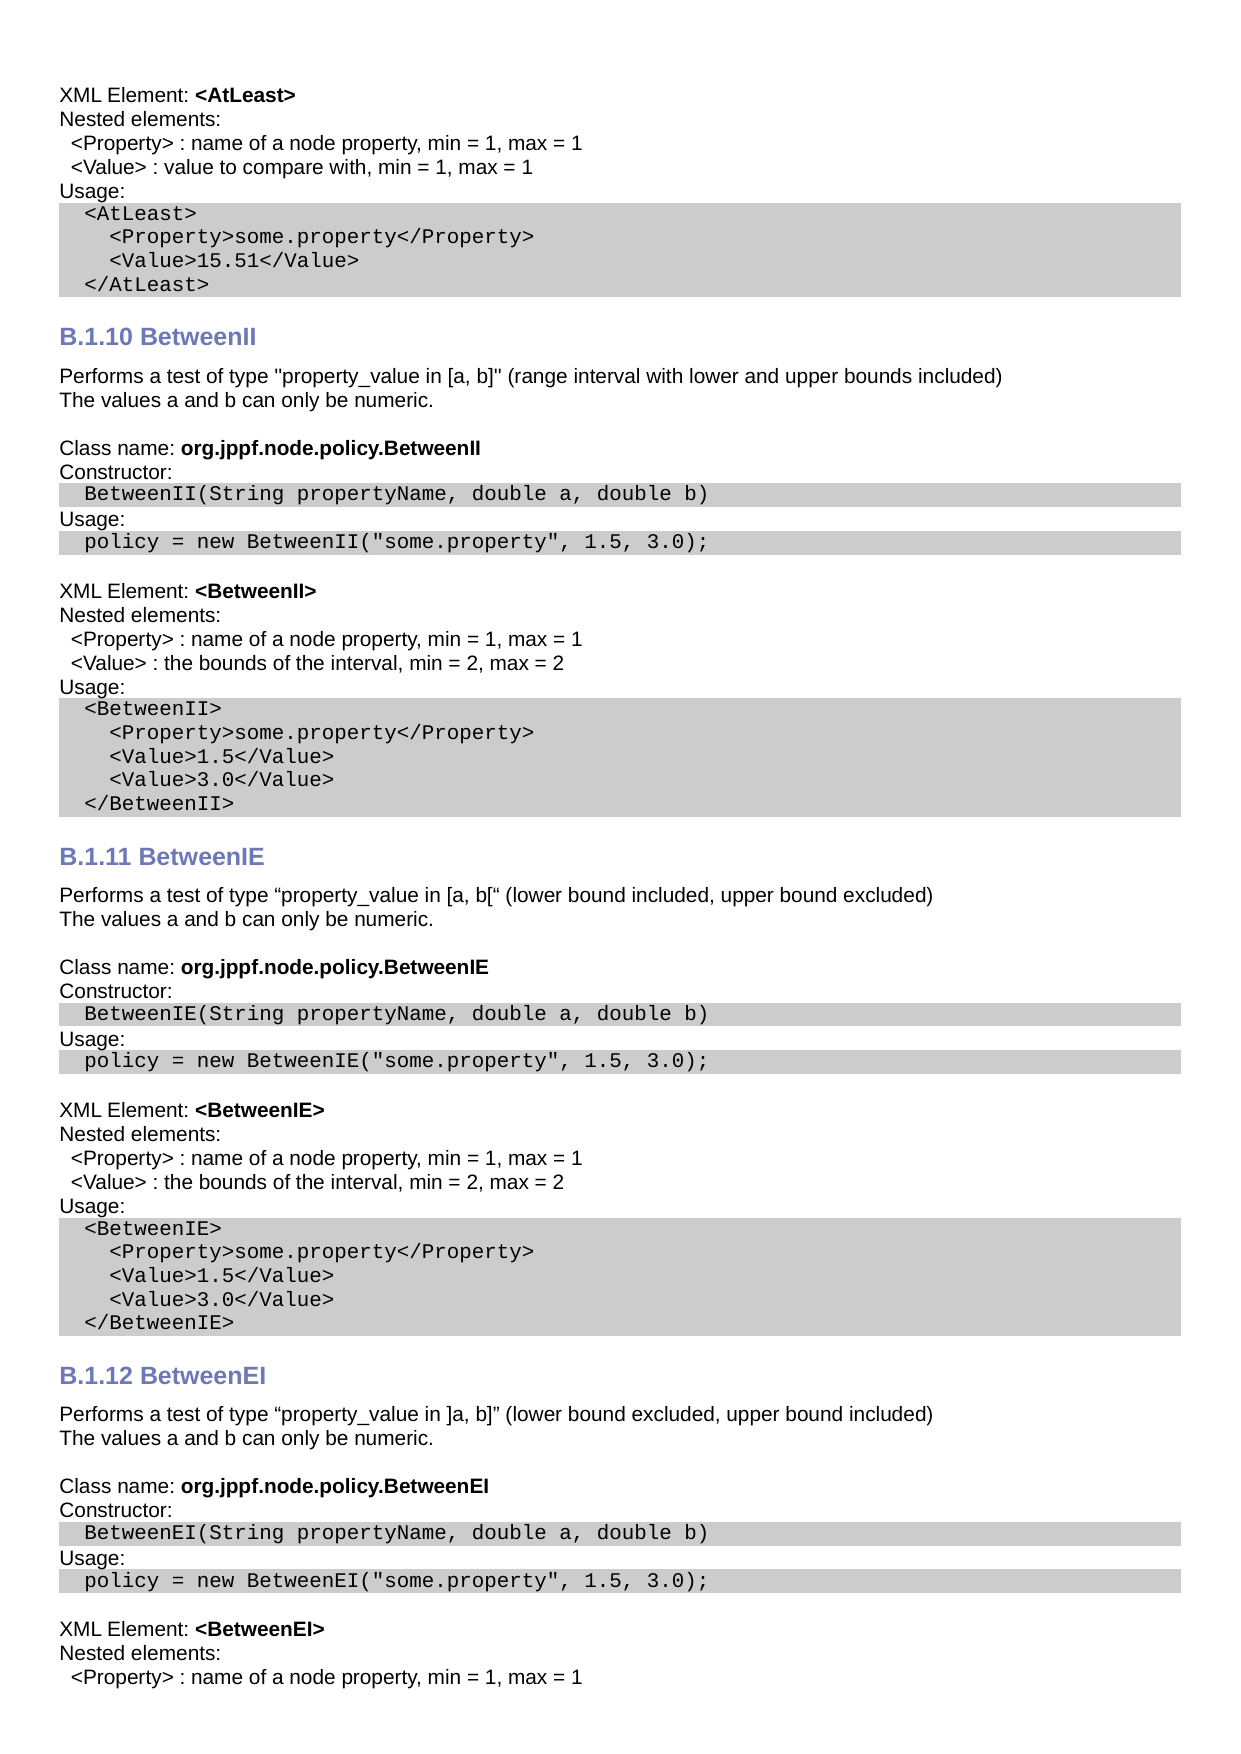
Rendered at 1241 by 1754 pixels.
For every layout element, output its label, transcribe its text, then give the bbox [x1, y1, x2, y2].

text <BetweenII> [59, 698, 1181, 722]
text <Value> : the bounds of the interval, min = 2, max = 2 [59, 1170, 1181, 1194]
text Usage: [59, 1194, 1181, 1218]
text <Value>15.51</Value> [59, 250, 1181, 274]
text XML Element: <BetweenII> [59, 579, 1181, 603]
text <Property> : name of a node property, min = 1, max = 1 [59, 627, 1181, 651]
text The values a and b can only be numeric. [59, 388, 1181, 412]
text </BetweenII> [59, 793, 1181, 817]
text <Property>some.property</Property> [59, 226, 1181, 250]
subtitle BetweenII [59, 322, 1181, 351]
text Nested elements: [59, 1122, 1181, 1146]
text <Property>some.property</Property> [59, 1241, 1181, 1265]
text <AtLeast> [59, 203, 1181, 226]
text Nested elements: [59, 1641, 1181, 1665]
text <Property> : name of a node property, min = 1, max = 1 [59, 1665, 1181, 1689]
text <Value>1.5</Value> [59, 1265, 1181, 1289]
text Performs a test of type “property_value in ]a, b]” (lower bound excluded, upper bound included) [59, 1402, 1181, 1426]
text Nested elements: [59, 603, 1181, 627]
text Class name: org.jppf.node.policy.BetweenEI [59, 1474, 1181, 1498]
text XML Element: <BetweenIE> [59, 1098, 1181, 1122]
text Usage: [59, 1026, 1181, 1050]
text BetweenIE(String propertyName, double a, double b) [59, 1003, 1181, 1026]
text <Value>3.0</Value> [59, 769, 1181, 793]
text Constructor: [59, 979, 1181, 1003]
text Usage: [59, 1546, 1181, 1569]
text Constructor: [59, 459, 1181, 483]
text Nested elements: [59, 107, 1181, 131]
text Class name: org.jppf.node.policy.BetweenIE [59, 955, 1181, 979]
text <Value>3.0</Value> [59, 1289, 1181, 1312]
text Usage: [59, 507, 1181, 531]
text BetweenII(String propertyName, double a, double b) [59, 483, 1181, 507]
text The values a and b can only be numeric. [59, 1426, 1181, 1450]
text Performs a test of type ''property_value in [a, b]'' (range interval with lower and upper bounds included) [59, 364, 1181, 388]
text XML Element: <AtLeast> [59, 83, 1181, 107]
text <Property> : name of a node property, min = 1, max = 1 [59, 1146, 1181, 1170]
text <Property> : name of a node property, min = 1, max = 1 [59, 131, 1181, 155]
text </BetweenIE> [59, 1312, 1181, 1336]
text policy = new BetweenEI("some.property", 1.5, 3.0); [59, 1569, 1181, 1593]
text BetweenEI(String propertyName, double a, double b) [59, 1522, 1181, 1546]
text XML Element: <BetweenEI> [59, 1617, 1181, 1641]
text policy = new BetweenII("some.property", 1.5, 3.0); [59, 531, 1181, 555]
text policy = new BetweenIE("some.property", 1.5, 3.0); [59, 1050, 1181, 1074]
text <Value> : the bounds of the interval, min = 2, max = 2 [59, 651, 1181, 674]
subtitle BetweenEI [59, 1361, 1181, 1390]
text <Property>some.property</Property> [59, 722, 1181, 746]
text Performs a test of type “property_value in [a, b[“ (lower bound included, upper bound excluded) [59, 883, 1181, 907]
text <BetweenIE> [59, 1218, 1181, 1241]
text Usage: [59, 674, 1181, 698]
text <Value>1.5</Value> [59, 746, 1181, 769]
text <Value> : value to compare with, min = 1, max = 1 [59, 155, 1181, 179]
subtitle BetweenIE [59, 842, 1181, 870]
text Class name: org.jppf.node.policy.BetweenII [59, 436, 1181, 459]
text Constructor: [59, 1498, 1181, 1522]
text The values a and b can only be numeric. [59, 907, 1181, 931]
text </AtLeast> [59, 274, 1181, 297]
text Usage: [59, 179, 1181, 203]
